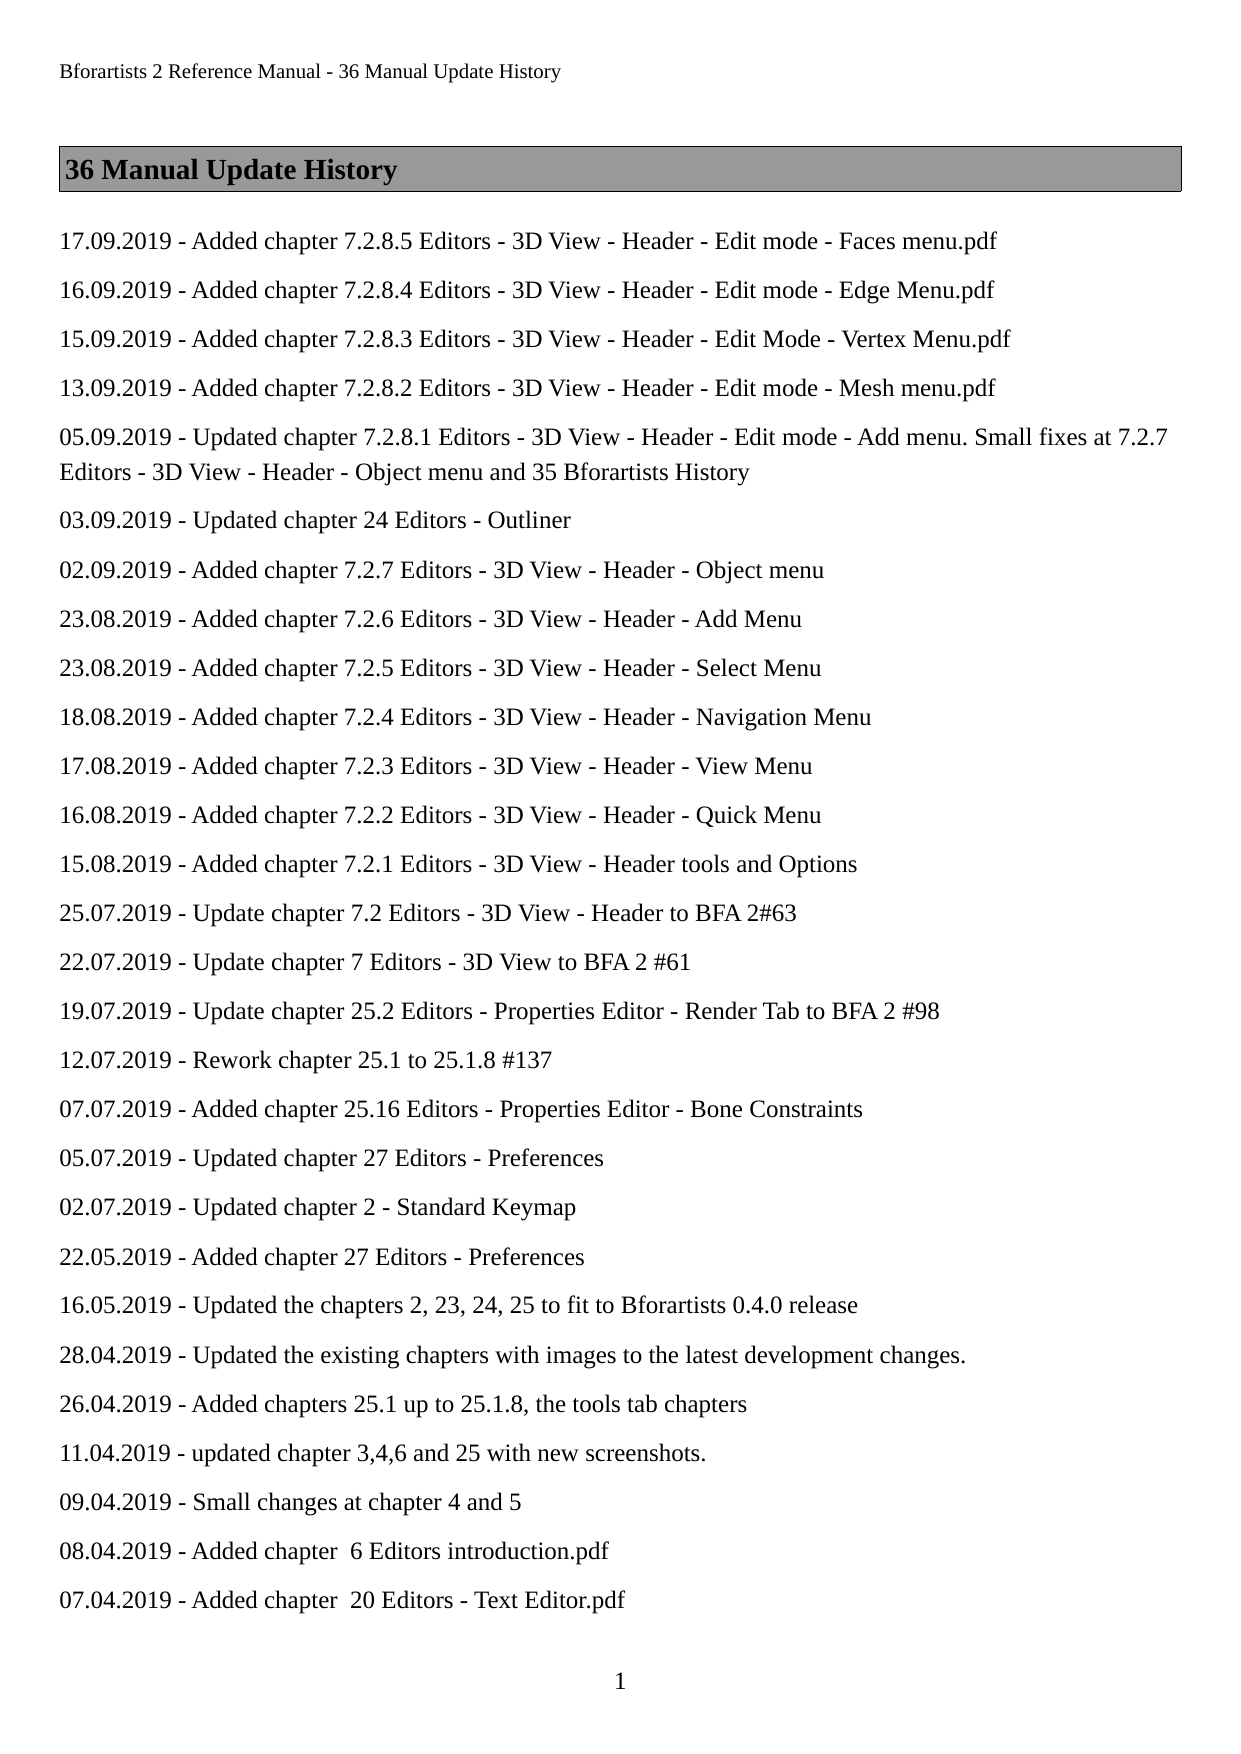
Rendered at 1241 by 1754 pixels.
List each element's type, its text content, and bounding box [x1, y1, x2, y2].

table_header 36 Manual Update History [60, 147, 1181, 191]
text 19.07.2019 - Update chapter 25.2 Editors - Properties Editor - Render Tab to BFA 2 #98 [59, 996, 1181, 1025]
text 12.07.2019 - Rework chapter 25.1 to 25.1.8 #137 [59, 1045, 1181, 1074]
text 05.09.2019 - Updated chapter 7.2.8.1 Editors - 3D View - Header - Edit mode - Add menu. Small fixes at 7.2.7 Editors - 3D View - Header - Object menu and 35 Bforartists History [59, 422, 1181, 485]
text 28.04.2019 - Updated the existing chapters with images to the latest development changes. [59, 1340, 1181, 1368]
text 05.07.2019 - Updated chapter 27 Editors - Preferences [59, 1143, 1181, 1172]
text 23.08.2019 - Added chapter 7.2.5 Editors - 3D View - Header - Select Menu [59, 653, 1181, 682]
text 25.07.2019 - Update chapter 7.2 Editors - 3D View - Header to BFA 2#63 [59, 898, 1181, 927]
text 16.08.2019 - Added chapter 7.2.2 Editors - 3D View - Header - Quick Menu [59, 800, 1181, 829]
text 07.04.2019 - Added chapter 20 Editors - Text Editor.pdf [59, 1585, 1181, 1614]
text 23.08.2019 - Added chapter 7.2.6 Editors - 3D View - Header - Add Menu [59, 604, 1181, 632]
text 11.04.2019 - updated chapter 3,4,6 and 25 with new screenshots. [59, 1438, 1181, 1467]
text 15.08.2019 - Added chapter 7.2.1 Editors - 3D View - Header tools and Options [59, 849, 1181, 878]
text 22.07.2019 - Update chapter 7 Editors - 3D View to BFA 2 #61 [59, 947, 1181, 976]
text 02.07.2019 - Updated chapter 2 - Standard Keymap [59, 1192, 1181, 1221]
text 08.04.2019 - Added chapter 6 Editors introduction.pdf [59, 1536, 1181, 1565]
text 22.05.2019 - Added chapter 27 Editors - Preferences [59, 1242, 1181, 1270]
text 17.08.2019 - Added chapter 7.2.3 Editors - 3D View - Header - View Menu [59, 751, 1181, 780]
text 13.09.2019 - Added chapter 7.2.8.2 Editors - 3D View - Header - Edit mode - Mesh menu.pdf [59, 373, 1181, 402]
text 18.08.2019 - Added chapter 7.2.4 Editors - 3D View - Header - Navigation Menu [59, 702, 1181, 731]
text 09.04.2019 - Small changes at chapter 4 and 5 [59, 1487, 1181, 1516]
text 03.09.2019 - Updated chapter 24 Editors - Outliner [59, 506, 1181, 534]
text 02.09.2019 - Added chapter 7.2.7 Editors - 3D View - Header - Object menu [59, 555, 1181, 583]
text 17.09.2019 - Added chapter 7.2.8.5 Editors - 3D View - Header - Edit mode - Faces menu.pdf [59, 226, 1181, 254]
text 16.09.2019 - Added chapter 7.2.8.4 Editors - 3D View - Header - Edit mode - Edge Menu.pdf [59, 275, 1181, 304]
text 16.05.2019 - Updated the chapters 2, 23, 24, 25 to fit to Bforartists 0.4.0 release [59, 1291, 1181, 1319]
text 26.04.2019 - Added chapters 25.1 up to 25.1.8, the tools tab chapters [59, 1389, 1181, 1417]
text 07.07.2019 - Added chapter 25.16 Editors - Properties Editor - Bone Constraints [59, 1094, 1181, 1123]
text 15.09.2019 - Added chapter 7.2.8.3 Editors - 3D View - Header - Edit Mode - Vertex Menu.pdf [59, 324, 1181, 353]
